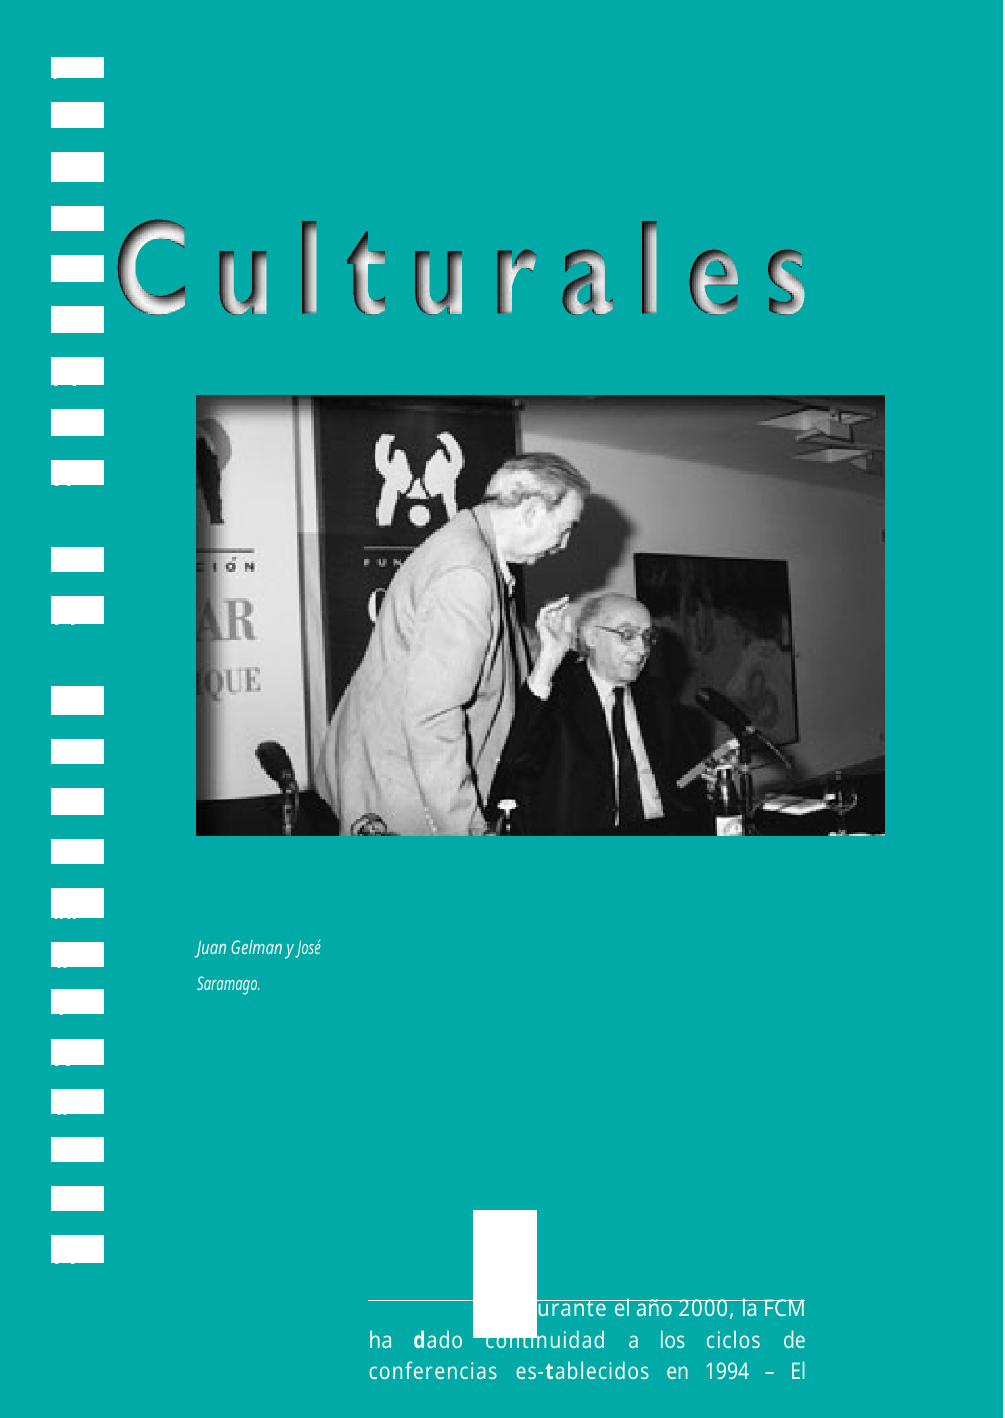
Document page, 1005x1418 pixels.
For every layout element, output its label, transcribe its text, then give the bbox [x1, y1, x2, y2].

text R [53, 256, 104, 282]
text G [53, 307, 104, 333]
text R [58, 1057, 67, 1065]
text D [58, 1253, 71, 1263]
text D [53, 597, 104, 624]
text T [53, 990, 104, 1014]
text O [53, 687, 104, 715]
text T [53, 758, 60, 764]
text M [53, 889, 104, 918]
text R [58, 274, 67, 282]
text T [53, 739, 104, 764]
text O [57, 704, 73, 715]
text D [473, 1210, 537, 1338]
text E [53, 839, 104, 864]
text M [53, 152, 104, 182]
text R [53, 410, 104, 436]
text S [53, 58, 104, 78]
text A [53, 207, 104, 231]
text T [53, 1008, 60, 1014]
text R [58, 428, 67, 436]
text P [53, 461, 104, 485]
text O [57, 375, 73, 385]
text A [53, 103, 104, 128]
text E [53, 548, 104, 572]
text P [58, 1155, 67, 1162]
text P [53, 1137, 104, 1162]
text R [53, 1039, 104, 1065]
text O [53, 357, 104, 385]
text D [58, 614, 71, 624]
text D [53, 1236, 104, 1263]
text E [53, 1187, 104, 1211]
text A [53, 943, 104, 967]
text A [53, 1090, 104, 1114]
text N [53, 789, 104, 815]
text P [58, 478, 67, 485]
